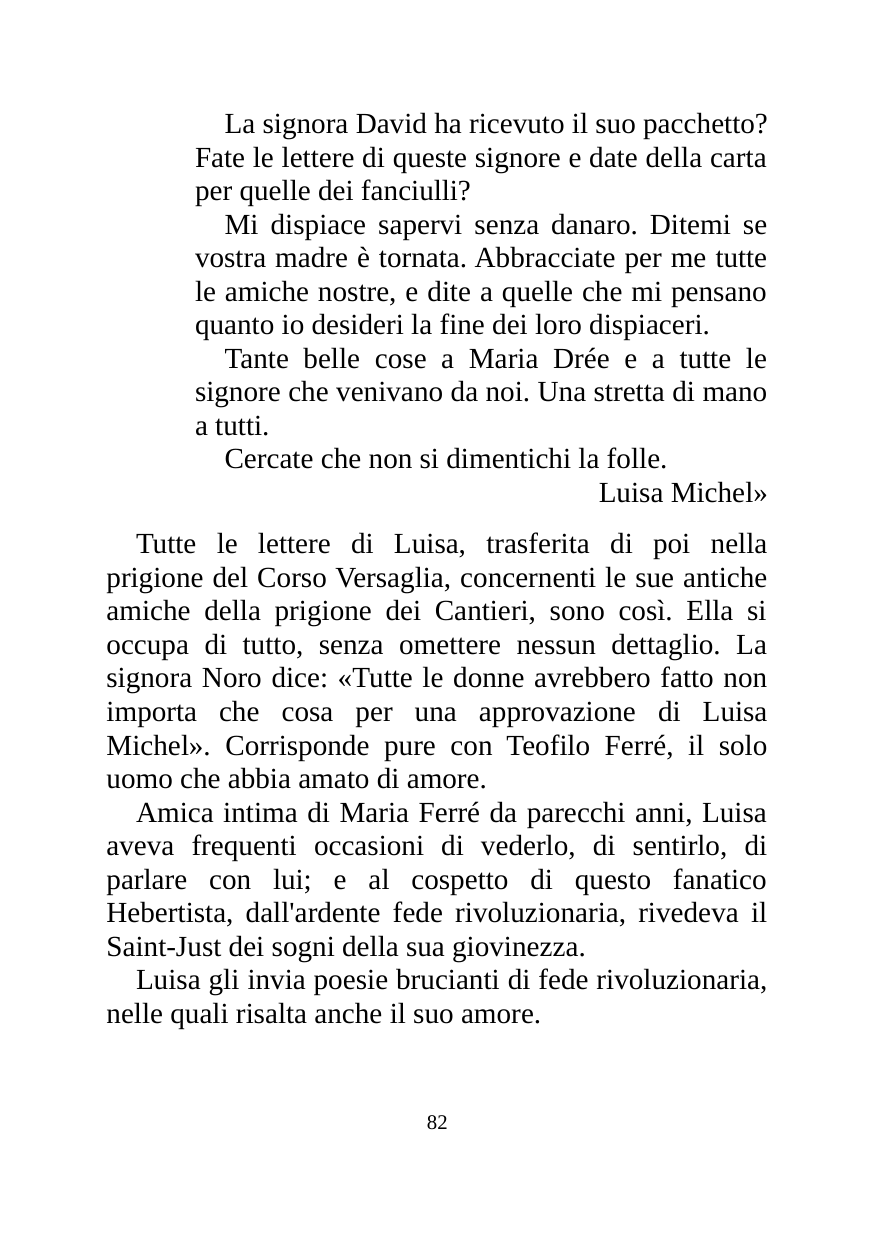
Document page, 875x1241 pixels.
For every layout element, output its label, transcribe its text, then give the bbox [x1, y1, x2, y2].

text Cercate che non si dimentichi la folle. [195, 442, 768, 475]
text Tante belle cose a Maria Drée e a tutte le signore che venivano da noi. Una stretta di mano a tutti. [195, 341, 768, 442]
text Luisa gli invia poesie brucianti di fede rivoluzionaria, nelle quali risalta anche il suo amore. [106, 962, 768, 1029]
text La signora David ha ricevuto il suo pacchetto? Fate le lettere di queste signore e date della carta per quelle dei fanciulli? [195, 106, 768, 207]
text Mi dispiace sapervi senza danaro. Ditemi se vostra madre è tornata. Abbracciate per me tutte le amiche nostre, e dite a quelle che mi pensano quanto io desideri la fine dei loro dispiaceri. [195, 207, 768, 341]
text Luisa Michel» [195, 475, 768, 509]
text Amica intima di Maria Ferré da parecchi anni, Luisa aveva frequenti occasioni di vederlo, di sentirlo, di parlare con lui; e al cospetto di questo fanatico Hebertista, dall'ardente fede rivoluzionaria, rivedeva il Saint-Just dei sogni della sua giovinezza. [106, 795, 768, 962]
text Tutte le lettere di Luisa, trasferita di poi nella prigione del Corso Versaglia, concernenti le sue antiche amiche della prigione dei Cantieri, sono così. Ella si occupa di tutto, senza omettere nessun dettaglio. La signora Noro dice: «Tutte le donne avrebbero fatto non importa che cosa per una approvazione di Luisa Michel». Corrisponde pure con Teofilo Ferré, il solo uomo che abbia amato di amore. [106, 526, 768, 795]
